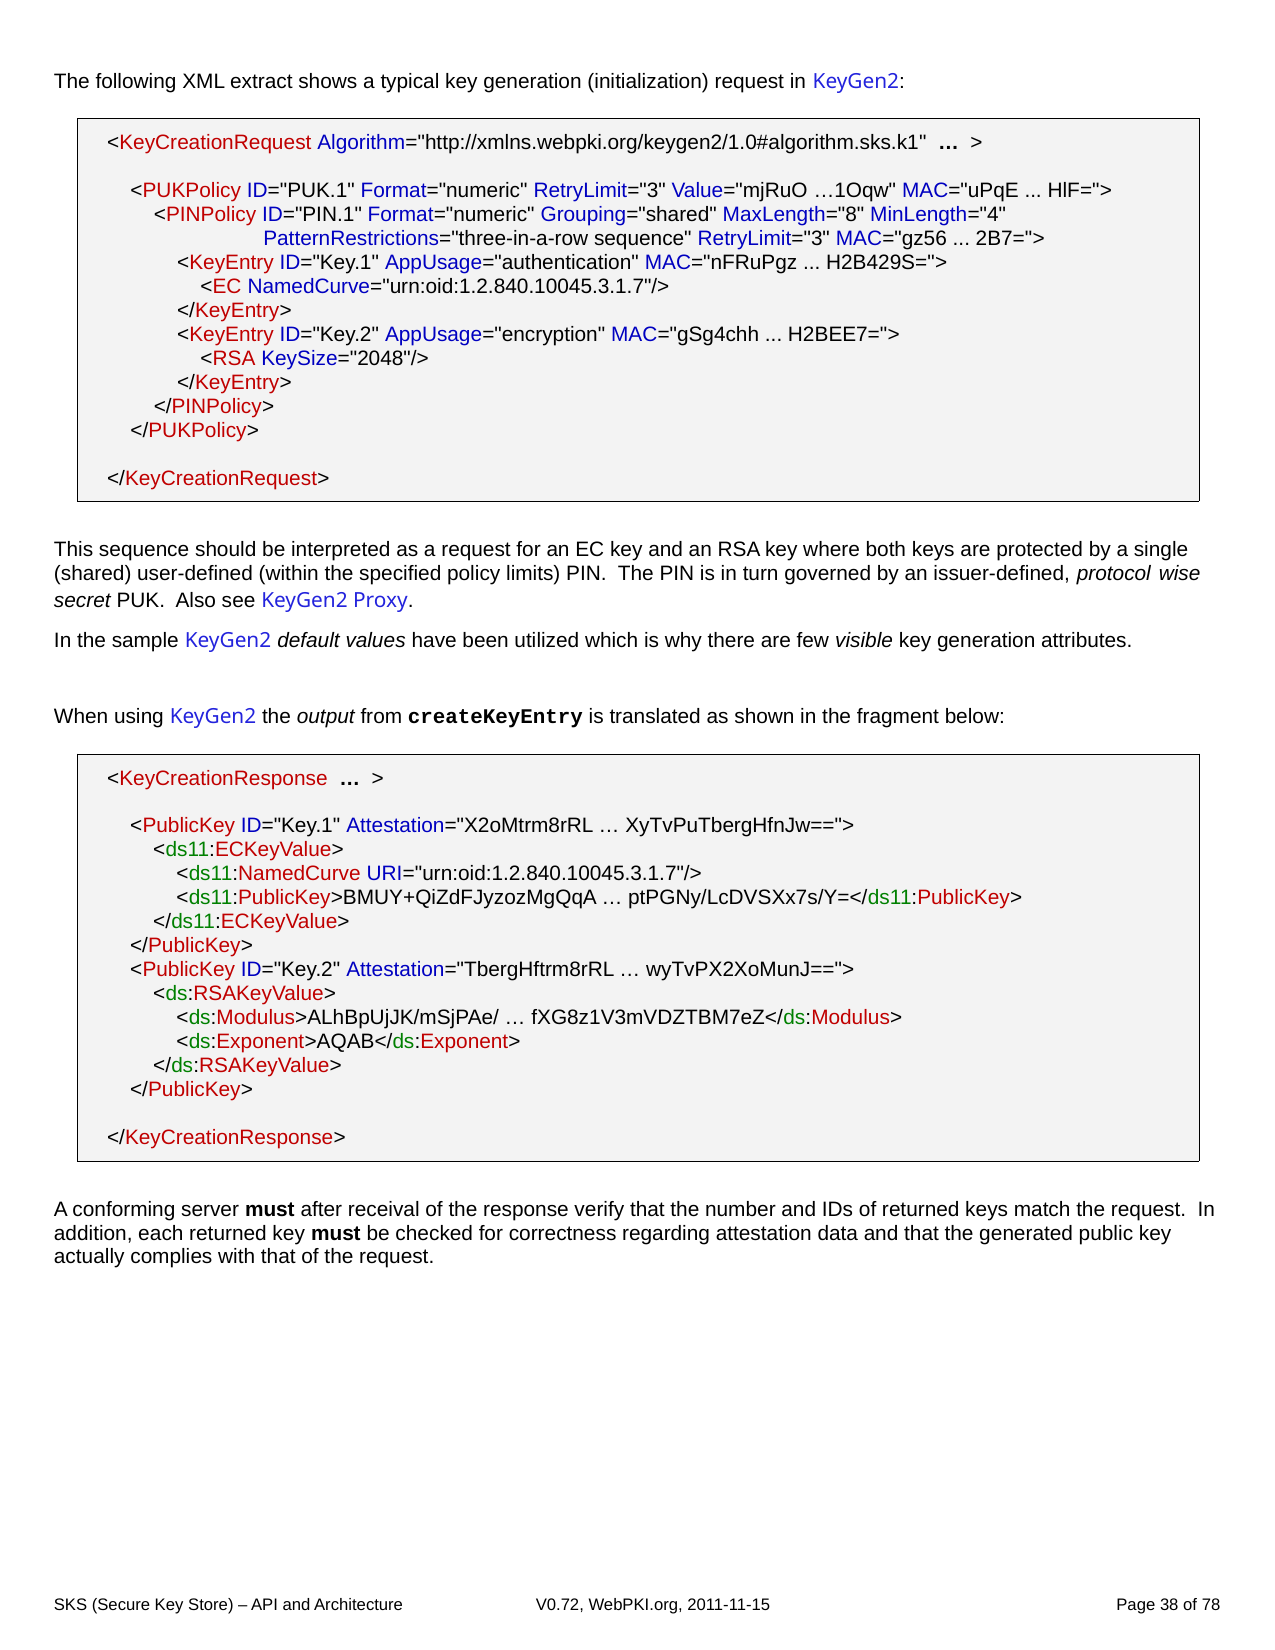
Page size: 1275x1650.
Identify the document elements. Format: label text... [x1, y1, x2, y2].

text The following XML extract shows a typical key generation (initialization) request in KeyGen2: [54, 66, 1221, 118]
table_header <KeyCreationResponse … > <PublicKey ID="Key.1" Attestation="X2oMtrm8rRL … XyTvPuTbergHfnJw=="> <ds11:ECKeyValue> <ds11:NamedCurve URI="urn:oid:1.2.840.10045.3.1.7"/> <ds11:PublicKey>BMUY+QiZdFJyzozMgQqA … ptPGNy/LcDVSXx7s/Y=</ds11:PublicKey> </ds11:ECKeyValue> </PublicKey> <PublicKey ID="Key.2" Attestation="TbergHftrm8rRL … wyTvPX2XoMunJ=="> <ds:RSAKeyValue> <ds:Modulus>ALhBpUjJK/mSjPAe/ … fXG8z1V3mVDZTBM7eZ</ds:Modulus> <ds:Exponent>AQAB</ds:Exponent> </ds:RSAKeyValue> </PublicKey> </KeyCreationResponse> [78, 755, 1199, 1161]
text In the sample KeyGen2 default values have been utilized which is why there are few visible key generation attributes. [54, 625, 1221, 653]
text When using KeyGen2 the output from createKeyEntry is translated as shown in the fragment below: [54, 701, 1221, 753]
text A conforming server must after receival of the response verify that the number and IDs of returned keys match the request. In addition, each returned key must be checked for correctness regarding attestation data and that the generated public key actually complies with that of the request. [54, 1196, 1221, 1268]
table_header <KeyCreationRequest Algorithm="http://xmlns.webpki.org/keygen2/1.0#algorithm.sks.k1" … > <PUKPolicy ID="PUK.1" Format="numeric" RetryLimit="3" Value="mjRuO …1Oqw" MAC="uPqE ... HlF="> <PINPolicy ID="PIN.1" Format="numeric" Grouping="shared" MaxLength="8" MinLength="4" PatternRestrictions="three-in-a-row sequence" RetryLimit="3" MAC="gz56 ... 2B7="> <KeyEntry ID="Key.1" AppUsage="authentication" MAC="nFRuPgz ... H2B429S="> <EC NamedCurve="urn:oid:1.2.840.10045.3.1.7"/> </KeyEntry> <KeyEntry ID="Key.2" AppUsage="encryption" MAC="gSg4chh ... H2BEE7="> <RSA KeySize="2048"/> </KeyEntry> </PINPolicy> </PUKPolicy> </KeyCreationRequest> [78, 119, 1199, 501]
text This sequence should be interpreted as a request for an EC key and an RSA key where both keys are protected by a single (shared) user-defined (within the specified policy limits) PIN. The PIN is in turn governed by an issuer-defined, protocol wise secret PUK. Also see KeyGen2 Proxy. [54, 537, 1221, 613]
